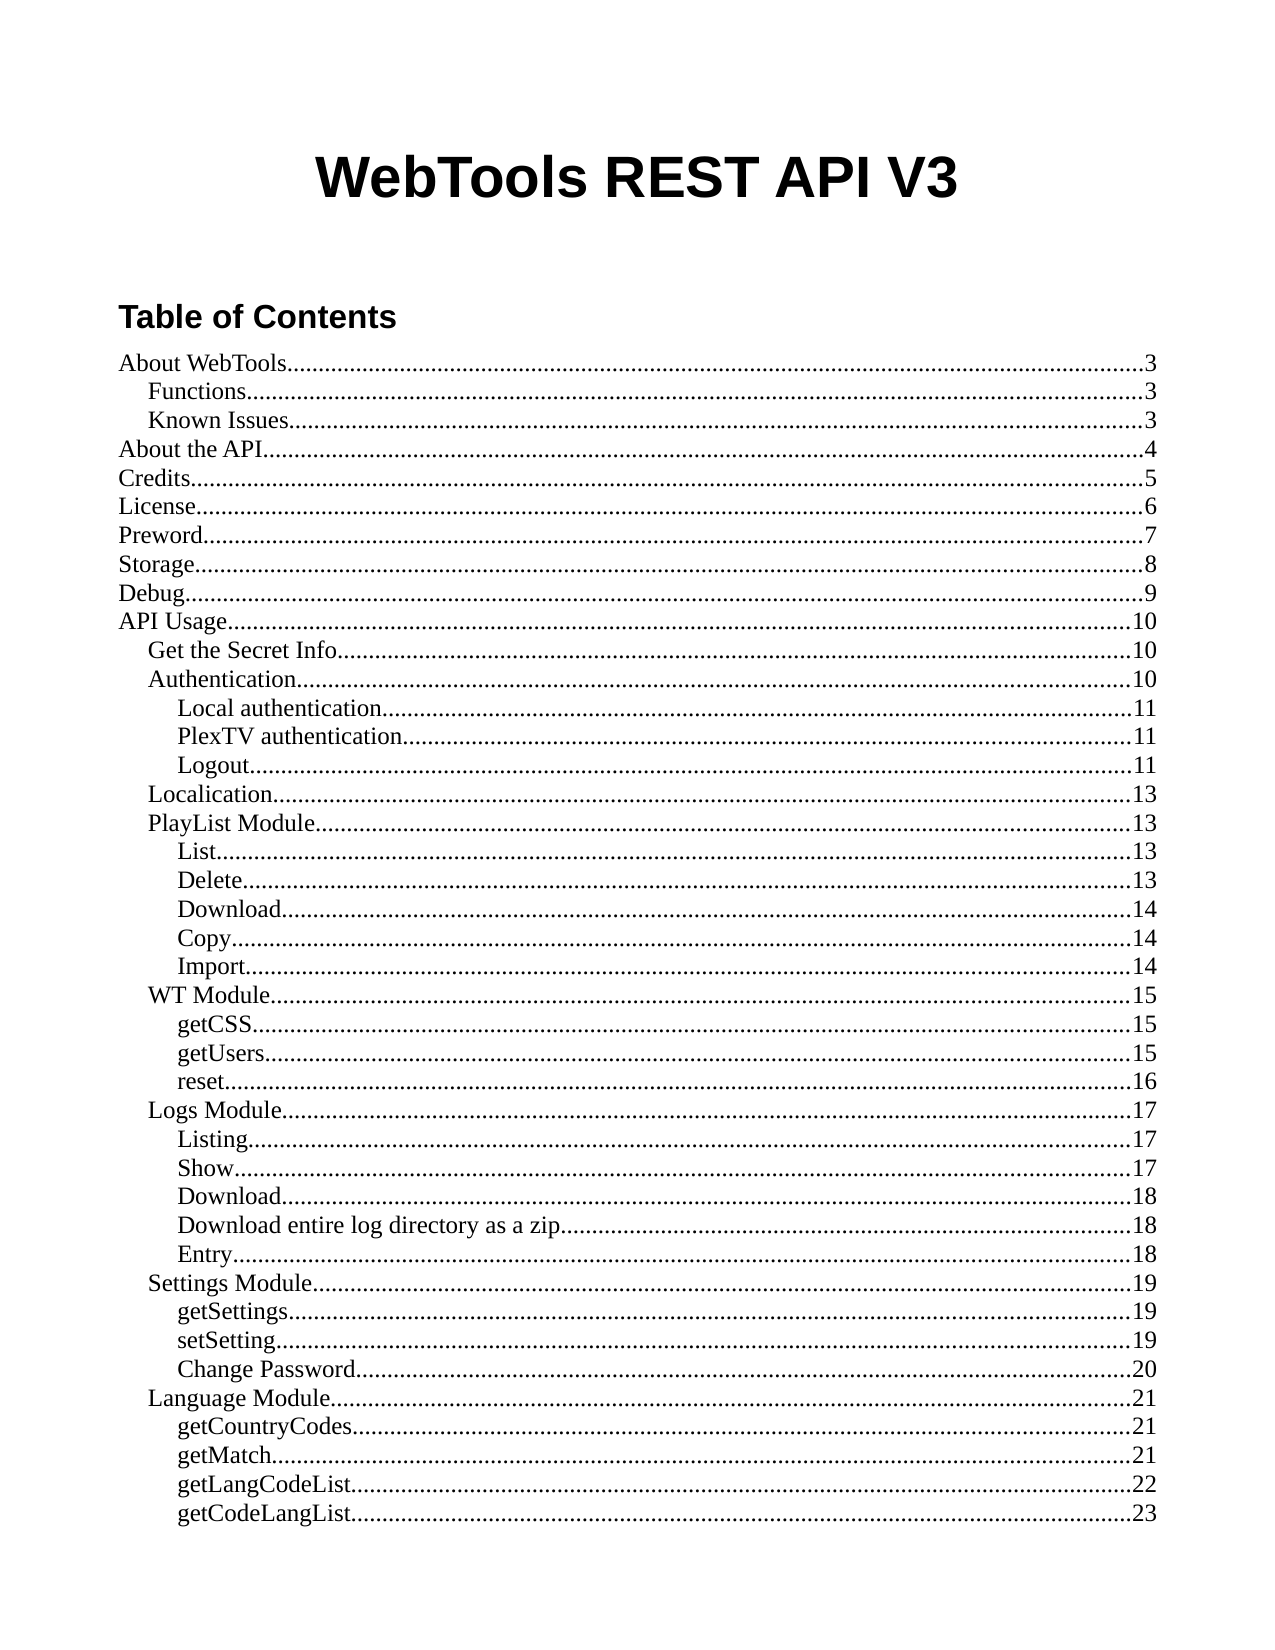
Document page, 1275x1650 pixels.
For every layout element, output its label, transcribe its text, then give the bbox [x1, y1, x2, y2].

text Localication 13 [148, 779, 1157, 808]
text Logs Module 17 [148, 1095, 1157, 1124]
text getMatch 21 [177, 1440, 1157, 1469]
text Logout 11 [177, 750, 1157, 779]
text getCodeLangList 23 [177, 1498, 1157, 1526]
text Listing 17 [177, 1124, 1157, 1153]
text About the API 4 [118, 434, 1157, 463]
text Copy 14 [177, 923, 1157, 951]
text List 13 [177, 836, 1157, 865]
text Settings Module 19 [148, 1268, 1157, 1296]
subtitle Table of Contents [118, 297, 1157, 335]
text Download 14 [177, 894, 1157, 923]
text License 6 [118, 491, 1157, 520]
text Show 17 [177, 1153, 1157, 1181]
text setSetting 19 [177, 1325, 1157, 1354]
text WT Module 15 [148, 980, 1157, 1009]
text Preword 7 [118, 520, 1157, 549]
text Get the Secret Info 10 [148, 635, 1157, 664]
text Storage 8 [118, 549, 1157, 578]
text getCSS 15 [177, 1009, 1157, 1038]
text Delete 13 [177, 865, 1157, 894]
text Language Module 21 [148, 1383, 1157, 1411]
title WebTools REST API V3 [118, 143, 1157, 210]
text Functions 3 [148, 376, 1157, 405]
text About WebTools 3 [118, 348, 1157, 376]
text Known Issues 3 [148, 405, 1157, 434]
text Change Password 20 [177, 1354, 1157, 1383]
text Download entire log directory as a zip 18 [177, 1210, 1157, 1239]
text getLangCodeList 22 [177, 1469, 1157, 1498]
text PlexTV authentication 11 [177, 721, 1157, 750]
text Authentication 10 [148, 664, 1157, 693]
text getCountryCodes 21 [177, 1411, 1157, 1440]
text API Usage 10 [118, 606, 1157, 635]
text Download 18 [177, 1181, 1157, 1210]
text getSettings 19 [177, 1296, 1157, 1325]
text Import 14 [177, 951, 1157, 980]
text Entry 18 [177, 1239, 1157, 1268]
text Credits 5 [118, 463, 1157, 491]
text PlayList Module 13 [148, 808, 1157, 836]
text Debug 9 [118, 578, 1157, 606]
text Local authentication 11 [177, 693, 1157, 721]
text getUsers 15 [177, 1038, 1157, 1066]
text reset 16 [177, 1066, 1157, 1095]
